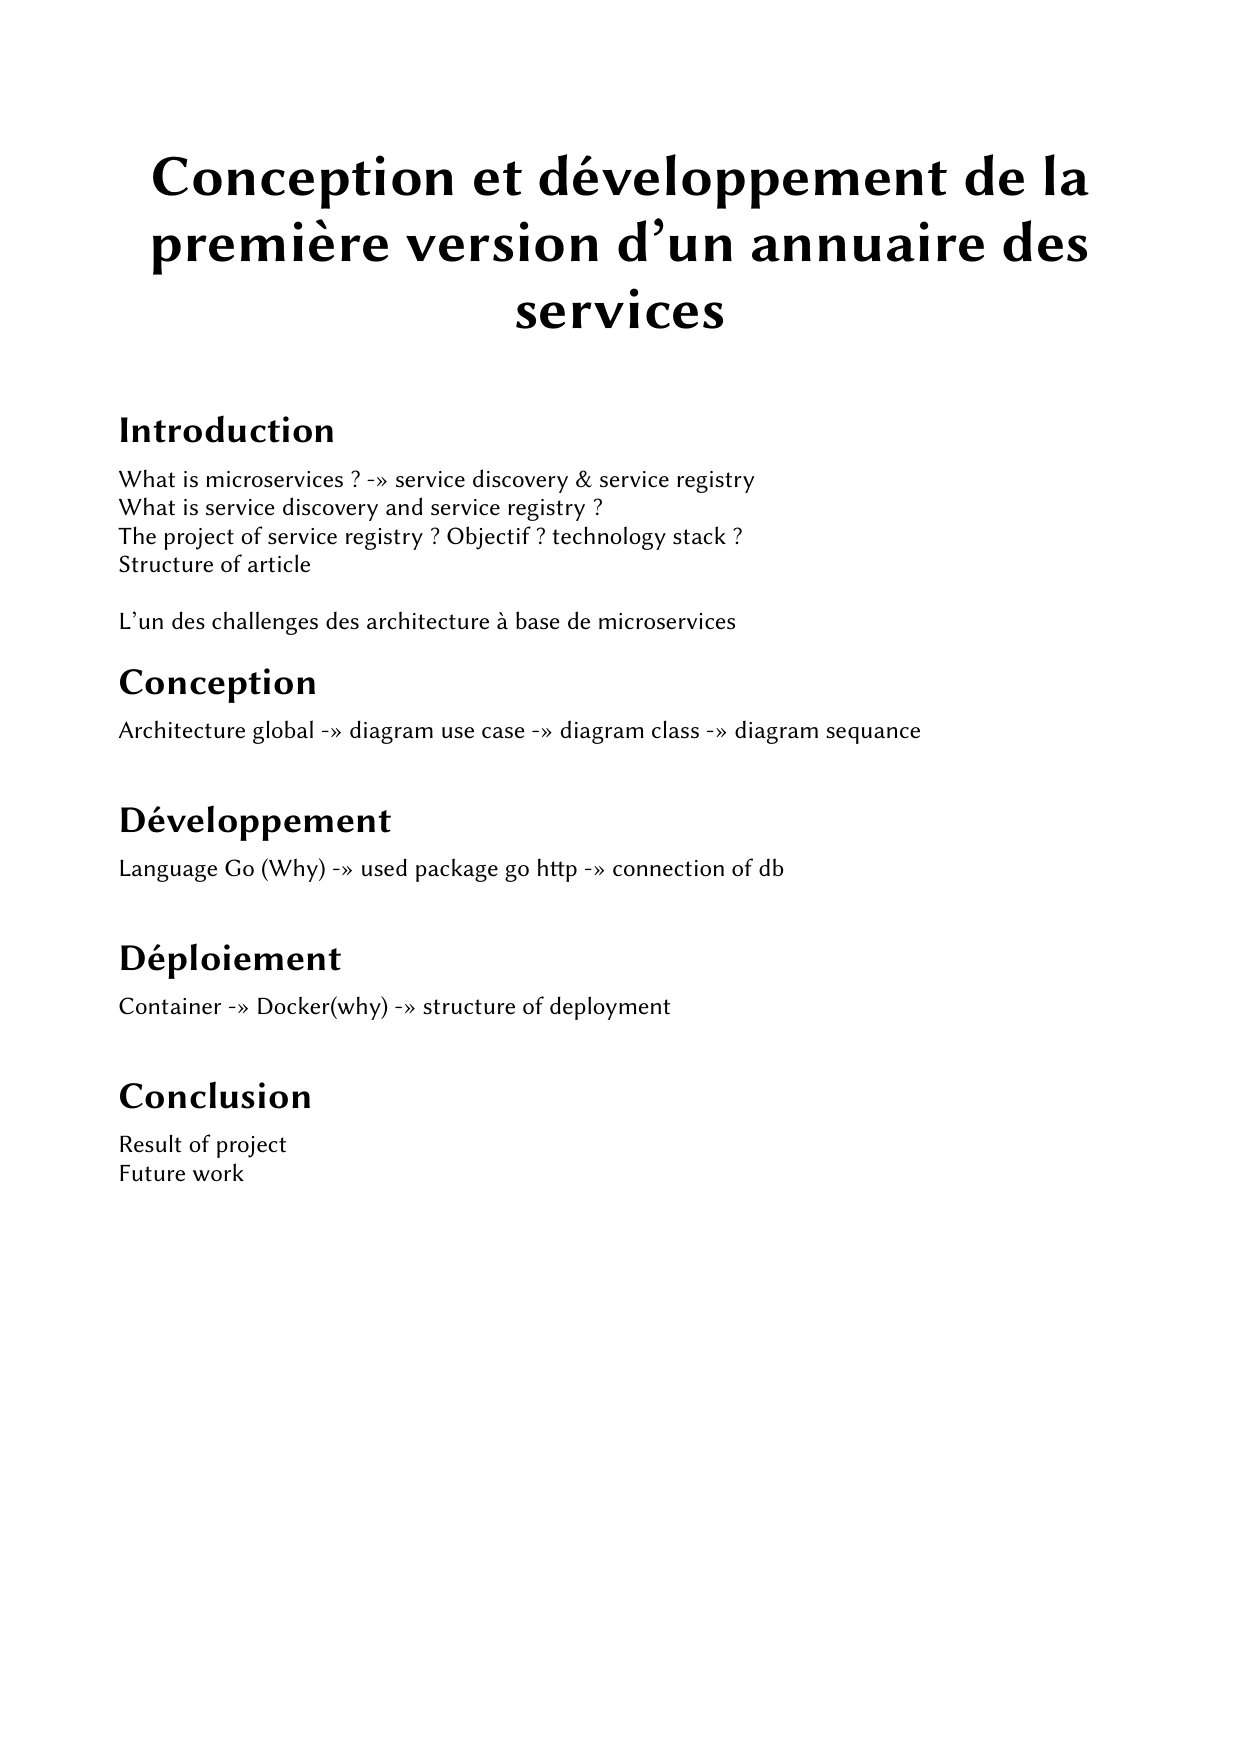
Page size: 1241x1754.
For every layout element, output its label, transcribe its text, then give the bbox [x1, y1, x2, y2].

text What is service discovery and service registry ? [118, 493, 1122, 522]
text Structure of article [118, 550, 1122, 579]
subtitle Conception [118, 661, 1122, 704]
text Container -» Docker(why) -» structure of deployment [118, 992, 1122, 1021]
subtitle Déploiement [118, 936, 1122, 980]
text Future work [118, 1158, 1122, 1187]
subtitle Introduction [118, 409, 1122, 452]
title Conception et développement de la première version d’un annuaire des services [118, 143, 1122, 343]
text Architecture global -» diagram use case -» diagram class -» diagram sequance [118, 717, 1122, 745]
subtitle Conclusion [118, 1074, 1122, 1117]
text Language Go (Why) -» used package go http -» connection of db [118, 854, 1122, 883]
text Result of project [118, 1130, 1122, 1158]
text The project of service registry ? Objectif ? technology stack ? [118, 522, 1122, 550]
text L’un des challenges des architecture à base de microservices [118, 607, 1122, 636]
text What is microservices ? -» service discovery & service registry [118, 464, 1122, 493]
subtitle Développement [118, 799, 1122, 842]
